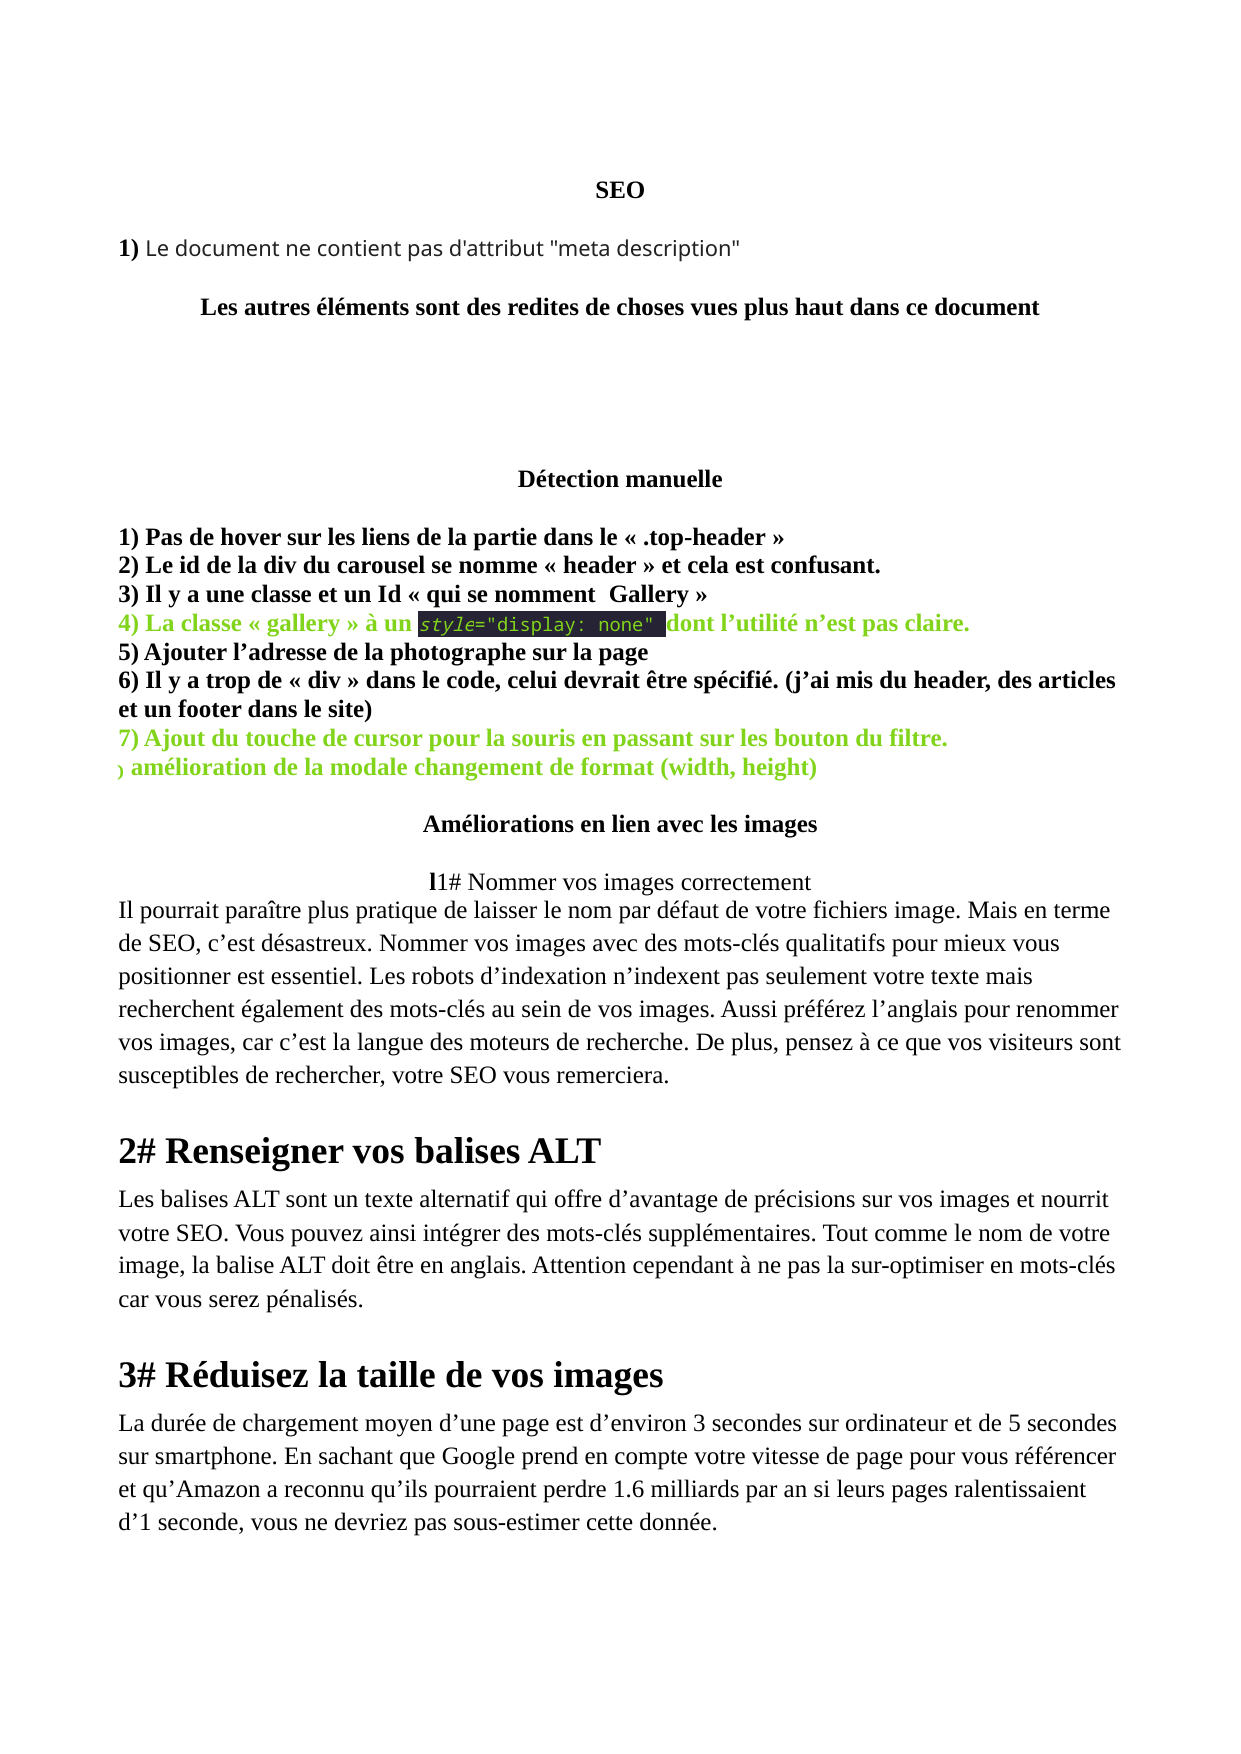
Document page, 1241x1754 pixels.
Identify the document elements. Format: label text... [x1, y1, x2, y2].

text Améliorations en lien avec les images [118, 809, 1122, 838]
text 1) Le document ne contient pas d'attribut "meta description" [118, 233, 1122, 263]
subtitle 2# Renseigner vos balises ALT [118, 1129, 1122, 1172]
text 7) Ajout du touche de cursor pour la souris en passant sur les bouton du filtre. [118, 723, 1122, 752]
text ₎ amélioration de la modale changement de format (width, height) [118, 752, 1122, 780]
text 6) Il y a trop de « div » dans le code, celui devrait être spécifié. (j’ai mis du header, des articles et un footer dans le site) [118, 665, 1122, 723]
text 5) Ajouter l’adresse de la photographe sur la page [118, 637, 1122, 665]
text 2) Le id de la div du carousel se nomme « header » et cela est confusant. [118, 550, 1122, 579]
subtitle 3# Réduisez la taille de vos images [118, 1352, 1122, 1395]
text Les autres éléments sont des redites de choses vues plus haut dans ce document [118, 292, 1122, 320]
text SEO [118, 176, 1122, 204]
text Il pourrait paraître plus pratique de laisser le nom par défaut de votre fichiers image. Mais en terme de SEO, c’est désastreux. Nommer vos images avec des mots-clés qualitatifs pour mieux vous positionner est essentiel. Les robots d’indexation n’indexent pas seulement votre texte mais recherchent également des mots-clés au sein de vos images. Aussi préférez l’anglais pour renommer vos images, car c’est la langue des moteurs de recherche. De plus, pensez à ce que vos visiteurs sont susceptibles de rechercher, votre SEO vous remerciera. [118, 895, 1122, 1089]
text Les balises ALT sont un texte alternatif qui offre d’avantage de précisions sur vos images et nourrit votre SEO. Vous pouvez ainsi intégrer des mots-clés supplémentaires. Tout comme le nom de votre image, la balise ALT doit être en anglais. Attention cependant à ne pas la sur-optimiser en mots-clés car vous serez pénalisés. [118, 1184, 1122, 1312]
text 4) La classe « gallery » à un style="display: none" dont l’utilité n’est pas claire. [118, 608, 1122, 637]
text 3) Il y a une classe et un Id « qui se nomment Gallery » [118, 579, 1122, 608]
text Détection manuelle [118, 464, 1122, 493]
text 1) Pas de hover sur les liens de la partie dans le « .top-header » [118, 522, 1122, 550]
text La durée de chargement moyen d’une page est d’environ 3 secondes sur ordinateur et de 5 secondes sur smartphone. En sachant que Google prend en compte votre vitesse de page pour vous référencer et qu’Amazon a reconnu qu’ils pourraient perdre 1.6 milliards par an si leurs pages ralentissaient d’1 seconde, vous ne devriez pas sous-estimer cette donnée. [118, 1408, 1122, 1536]
text l1# Nommer vos images correctement [118, 867, 1122, 895]
